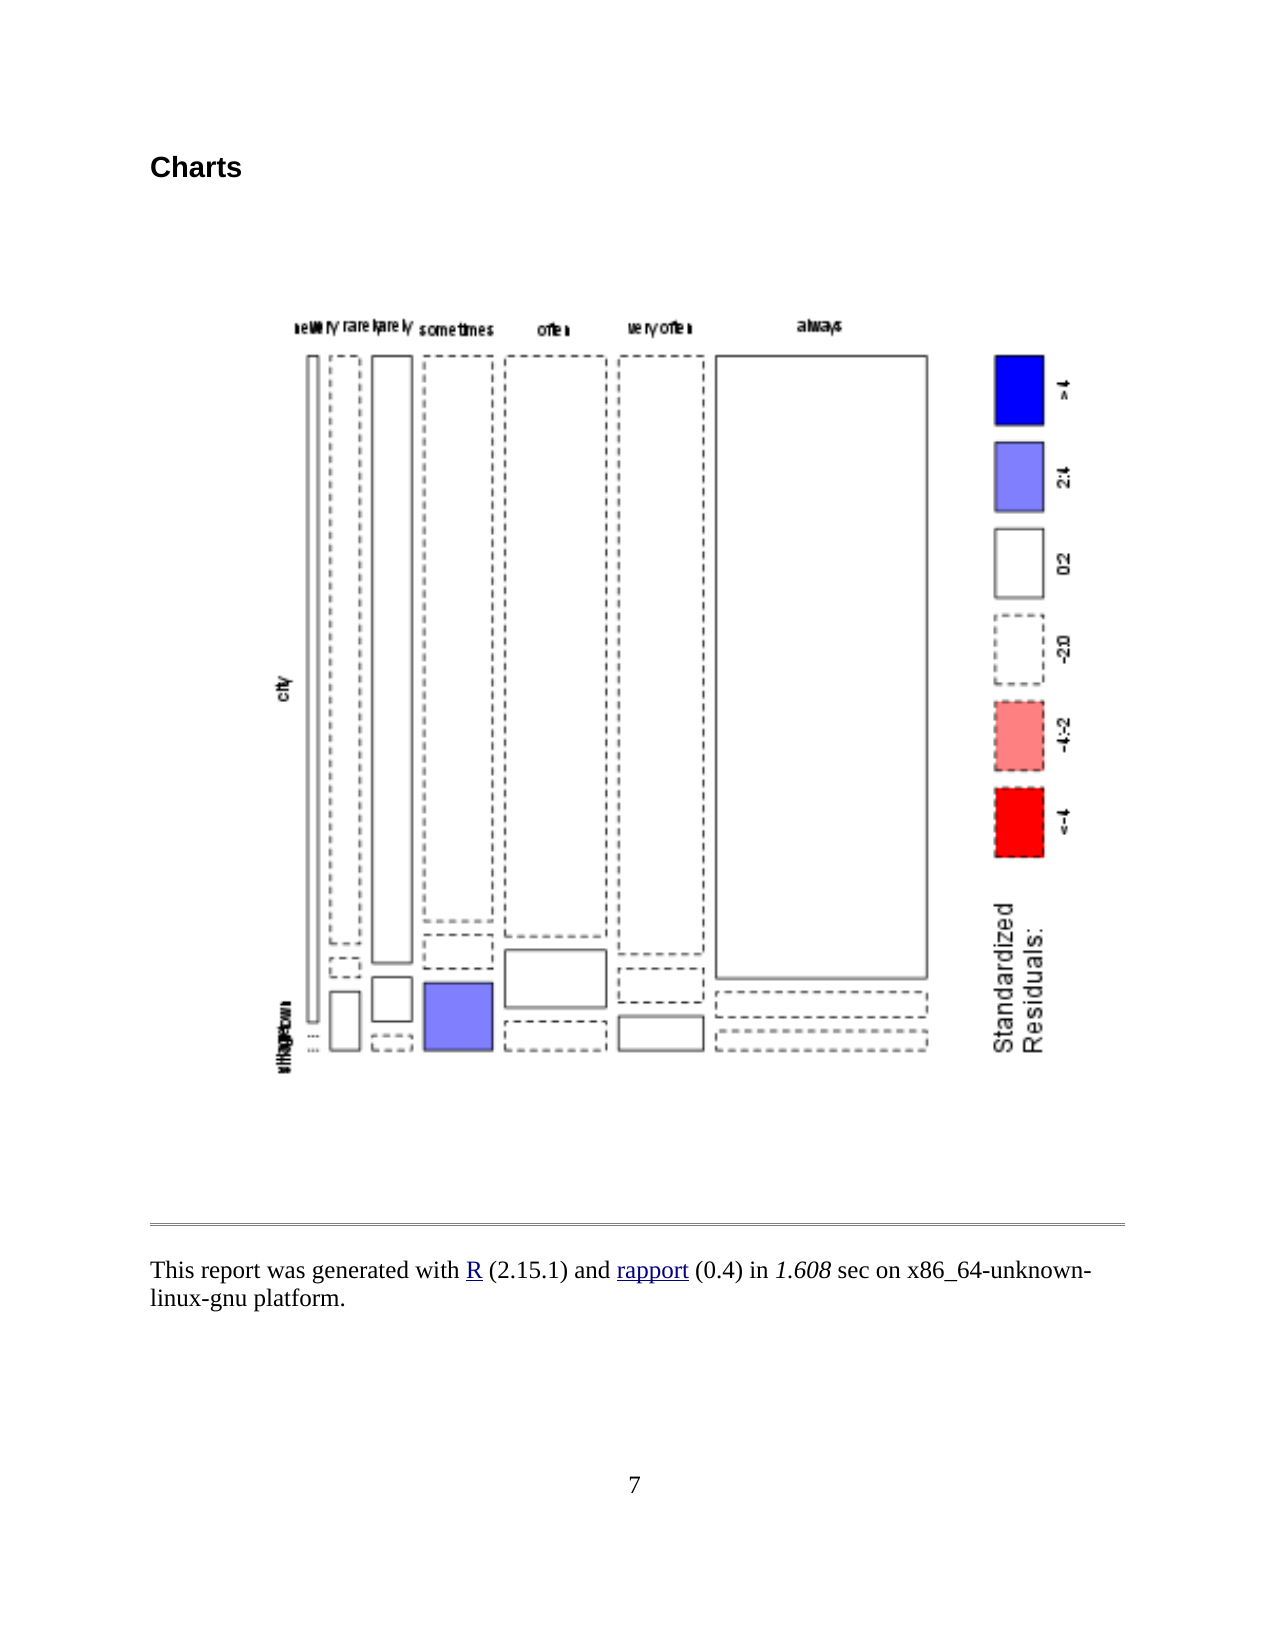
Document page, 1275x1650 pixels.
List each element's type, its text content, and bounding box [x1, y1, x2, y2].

text This report was generated with R (2.15.1) and rapport (0.4) in 1.608 sec on x86_64-unknown-linux-gnu platform. [150, 1255, 1125, 1312]
picture [150, 196, 1163, 1209]
subtitle Charts [150, 150, 1125, 183]
